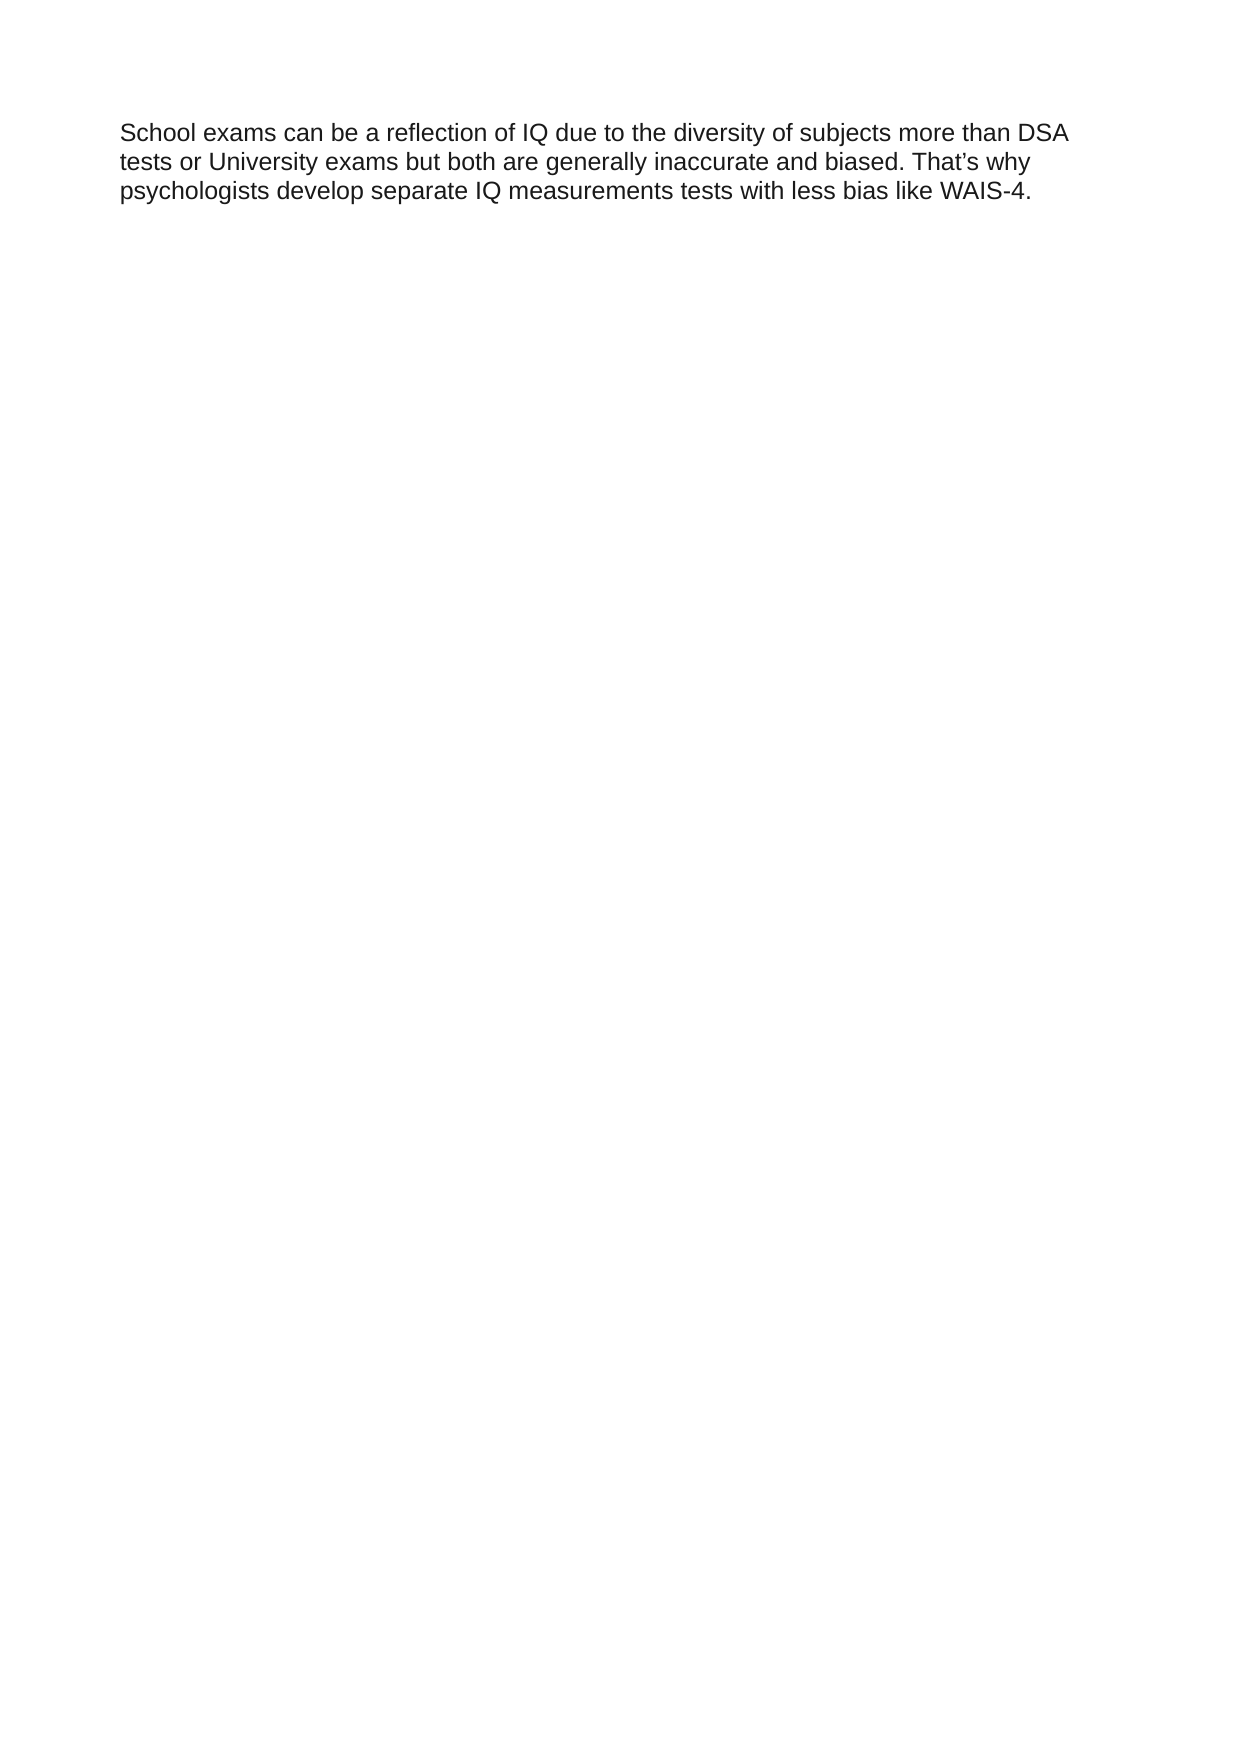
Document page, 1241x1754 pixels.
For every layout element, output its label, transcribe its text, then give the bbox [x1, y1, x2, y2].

text School exams can be a reflection of IQ due to the diversity of subjects more than DSA tests or University exams but both are generally inaccurate and biased. That’s why psychologists develop separate IQ measurements tests with less bias like WAIS-4. [118, 118, 1122, 204]
